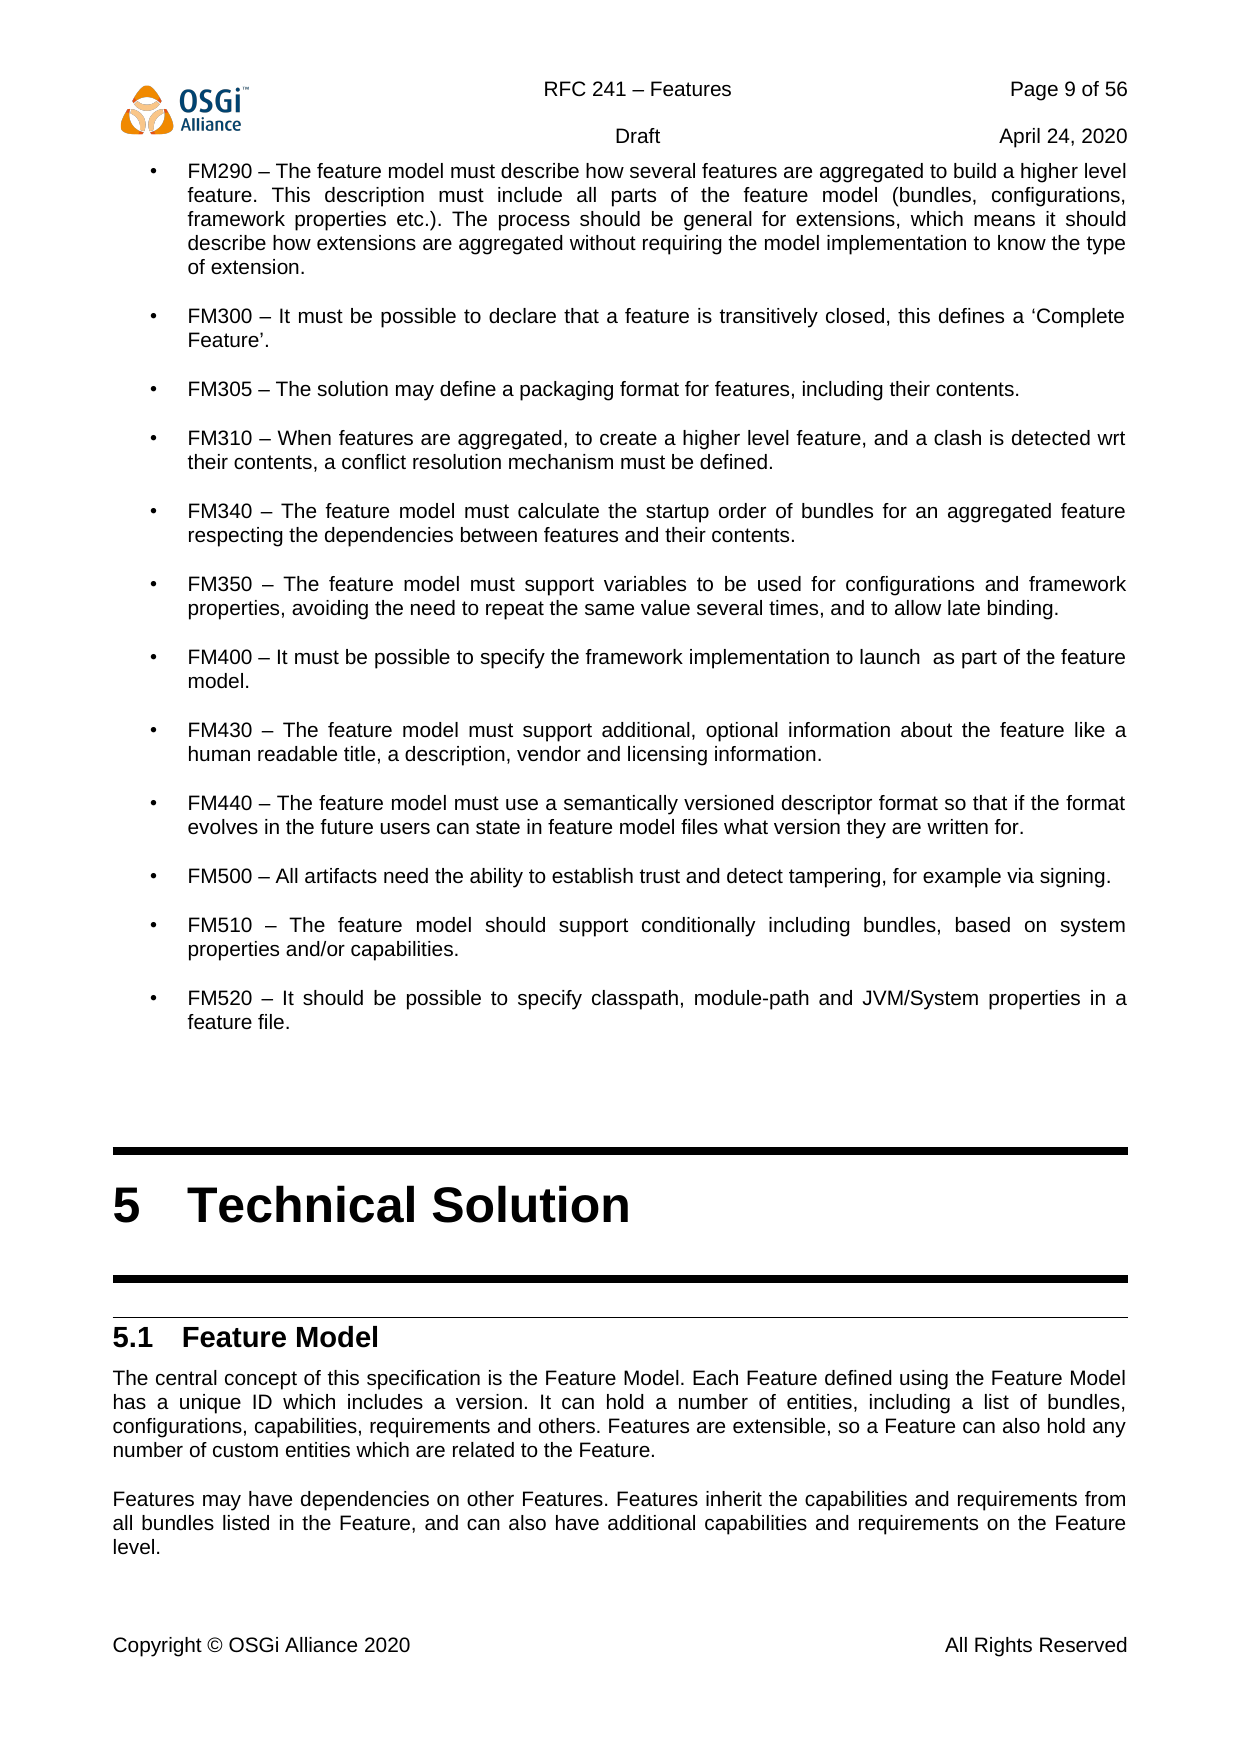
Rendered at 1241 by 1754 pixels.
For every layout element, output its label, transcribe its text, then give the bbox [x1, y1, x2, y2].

list FM400 – It must be possible to specify the framework implementation to launch as part of the feature model. [150, 645, 1128, 693]
list FM520 – It should be possible to specify classpath, module-path and JVM/System properties in a feature file. [150, 986, 1128, 1034]
text The central concept of this specification is the Feature Model. Each Feature defined using the Feature Model has a unique ID which includes a version. It can hold a number of entities, including a list of bundles, configurations, capabilities, requirements and others. Features are extensible, so a Feature can also hold any number of custom entities which are related to the Feature. [112, 1366, 1128, 1462]
list FM350 – The feature model must support variables to be used for configurations and framework properties, avoiding the need to repeat the same value several times, and to allow late binding. [150, 572, 1128, 620]
text Features may have dependencies on other Features. Features inherit the capabilities and requirements from all bundles listed in the Feature, and can also have additional capabilities and requirements on the Feature level. [112, 1487, 1128, 1558]
list FM290 – The feature model must describe how several features are aggregated to build a higher level feature. This description must include all parts of the feature model (bundles, configurations, framework properties etc.). The process should be general for extensions, which means it should describe how extensions are aggregated without requiring the model implementation to know the type of extension. [150, 159, 1128, 279]
subtitle Technical Solution [112, 1148, 1128, 1283]
list FM500 – All artifacts need the ability to establish trust and detect tampering, for example via signing. [150, 864, 1128, 888]
list FM510 – The feature model should support conditionally including bundles, based on system properties and/or capabilities. [150, 913, 1128, 961]
list FM310 – When features are aggregated, to create a higher level feature, and a clash is detected wrt their contents, a conflict resolution mechanism must be defined. [150, 426, 1128, 474]
picture [113, 78, 257, 142]
list FM340 – The feature model must calculate the startup order of bundles for an aggregated feature respecting the dependencies between features and their contents. [150, 499, 1128, 547]
subtitle Feature Model [112, 1318, 1128, 1353]
list FM430 – The feature model must support additional, optional information about the feature like a human readable title, a description, vendor and licensing information. [150, 718, 1128, 766]
list FM440 – The feature model must use a semantically versioned descriptor format so that if the format evolves in the future users can state in feature model files what version they are written for. [150, 791, 1128, 839]
list FM305 – The solution may define a packaging format for features, including their contents. [150, 377, 1128, 401]
list FM300 – It must be possible to declare that a feature is transitively closed, this defines a ‘Complete Feature’. [150, 304, 1128, 352]
